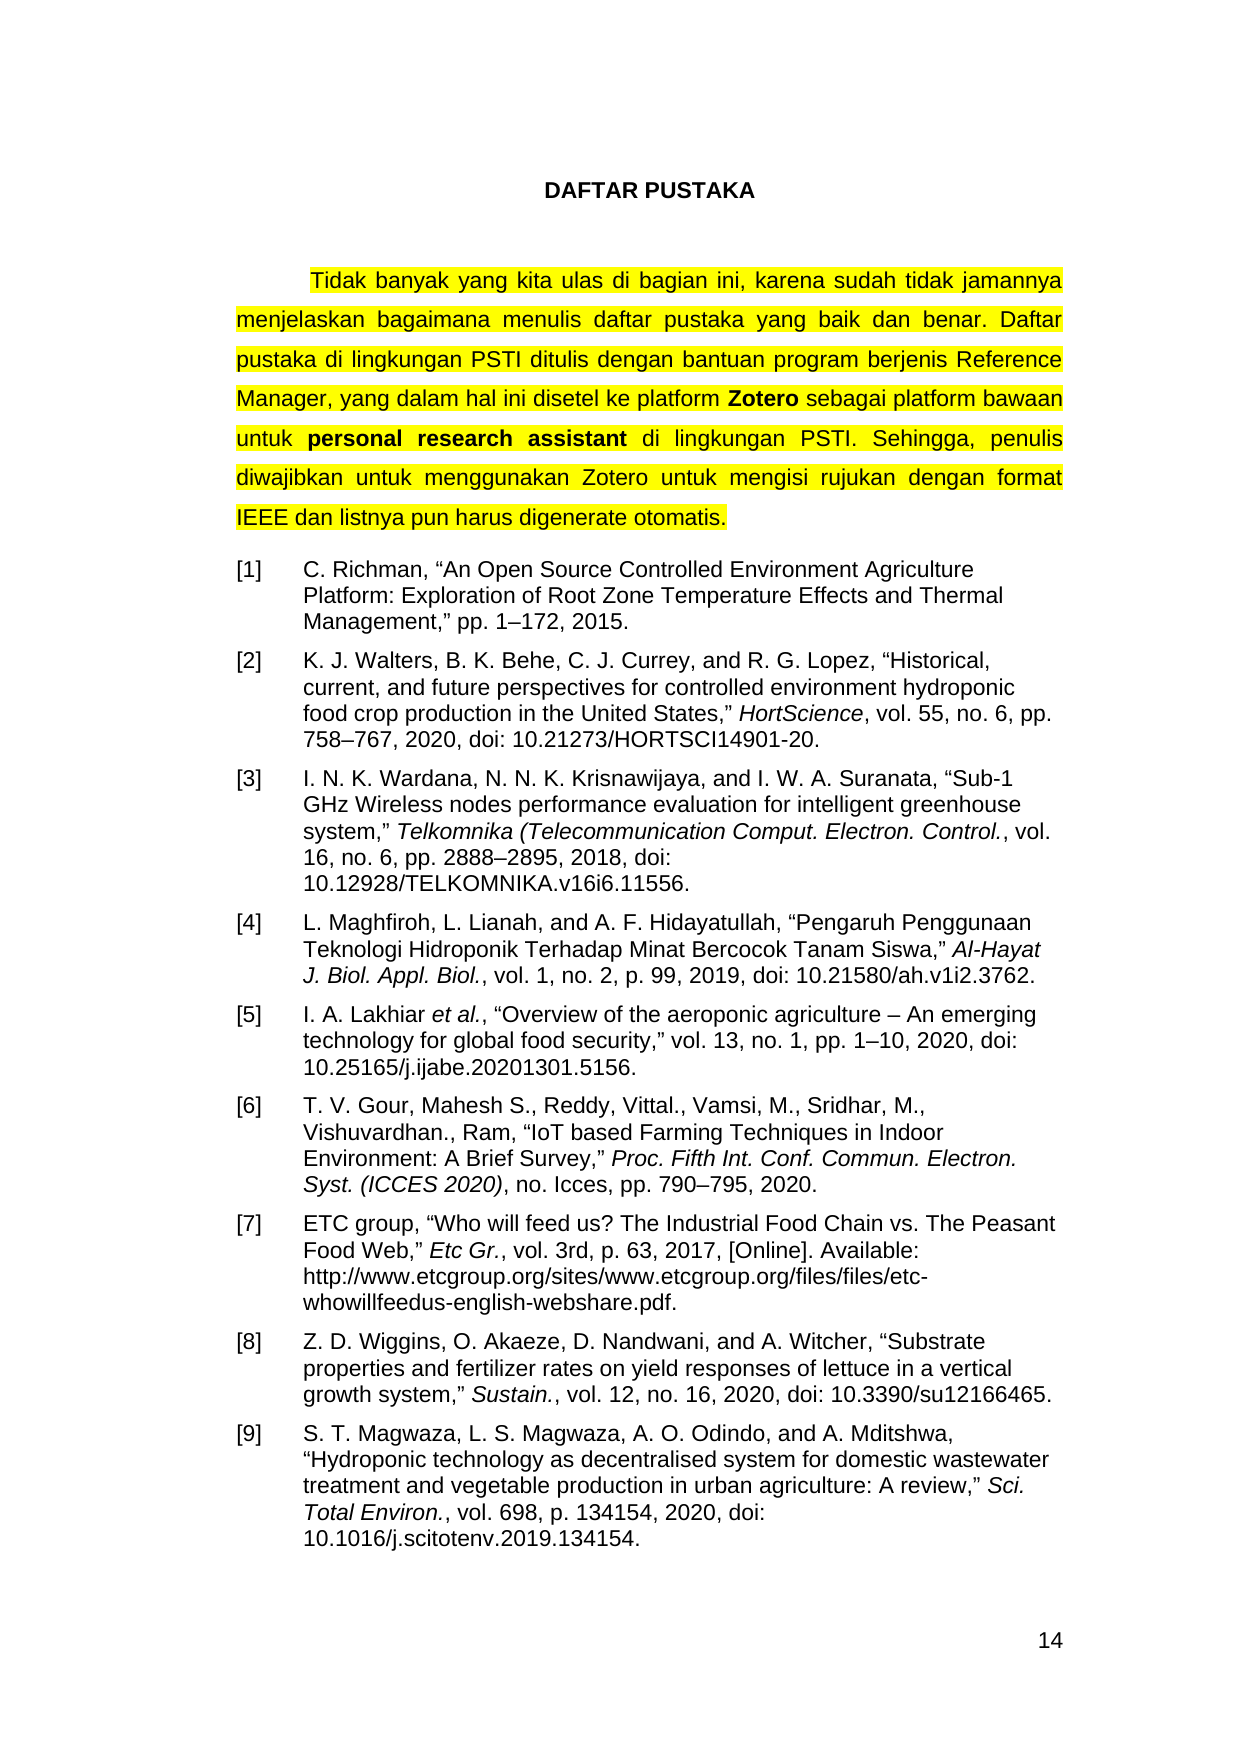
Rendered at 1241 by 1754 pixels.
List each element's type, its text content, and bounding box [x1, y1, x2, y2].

text [3] I. N. K. Wardana, N. N. K. Krisnawijaya, and I. W. A. Suranata, “Sub-1 GHz Wireless nodes performance evaluation for intelligent greenhouse system,” Telkomnika (Telecommunication Comput. Electron. Control., vol. 16, no. 6, pp. 2888–2895, 2018, doi: 10.12928/TELKOMNIKA.v16i6.11556. [236, 765, 1063, 897]
text [7] ETC group, “Who will feed us? The Industrial Food Chain vs. The Peasant Food Web,” Etc Gr., vol. 3rd, p. 63, 2017, [Online]. Available: http://www.etcgroup.org/sites/www.etcgroup.org/files/files/etc-whowillfeedus-english-webshare.pdf. [236, 1210, 1063, 1316]
text [1] C. Richman, “An Open Source Controlled Environment Agriculture Platform: Exploration of Root Zone Temperature Effects and Thermal Management,” pp. 1–172, 2015. [236, 556, 1063, 634]
text [4] L. Maghfiroh, L. Lianah, and A. F. Hidayatullah, “Pengaruh Penggunaan Teknologi Hidroponik Terhadap Minat Bercocok Tanam Siswa,” Al-Hayat J. Biol. Appl. Biol., vol. 1, no. 2, p. 99, 2019, doi: 10.21580/ah.v1i2.3762. [236, 909, 1063, 988]
subtitle DAFTAR PUSTAKA [236, 177, 1063, 203]
text [9] S. T. Magwaza, L. S. Magwaza, A. O. Odindo, and A. Mditshwa, “Hydroponic technology as decentralised system for domestic wastewater treatment and vegetable production in urban agriculture: A review,” Sci. Total Environ., vol. 698, p. 134154, 2020, doi: 10.1016/j.scitotenv.2019.134154. [236, 1420, 1063, 1552]
text [6] T. V. Gour, Mahesh S., Reddy, Vittal., Vamsi, M., Sridhar, M., Vishuvardhan., Ram, “IoT based Farming Techniques in Indoor Environment: A Brief Survey,” Proc. Fifth Int. Conf. Commun. Electron. Syst. (ICCES 2020), no. Icces, pp. 790–795, 2020. [236, 1092, 1063, 1198]
text [8] Z. D. Wiggins, O. Akaeze, D. Nandwani, and A. Witcher, “Substrate properties and fertilizer rates on yield responses of lettuce in a vertical growth system,” Sustain., vol. 12, no. 16, 2020, doi: 10.3390/su12166465. [236, 1328, 1063, 1407]
text [5] I. A. Lakhiar et al., “Overview of the aeroponic agriculture – An emerging technology for global food security,” vol. 13, no. 1, pp. 1–10, 2020, doi: 10.25165/j.ijabe.20201301.5156. [236, 1001, 1063, 1080]
text Tidak banyak yang kita ulas di bagian ini, karena sudah tidak jamannya menjelaskan bagaimana menulis daftar pustaka yang baik dan benar. Daftar pustaka di lingkungan PSTI ditulis dengan bantuan program berjenis Reference Manager, yang dalam hal ini disetel ke platform Zotero sebagai platform bawaan untuk personal research assistant di lingkungan PSTI. Sehingga, penulis diwajibkan untuk menggunakan Zotero untuk mengisi rujukan dengan format IEEE dan listnya pun harus digenerate otomatis. [236, 267, 1063, 530]
text [2] K. J. Walters, B. K. Behe, C. J. Currey, and R. G. Lopez, “Historical, current, and future perspectives for controlled environment hydroponic food crop production in the United States,” HortScience, vol. 55, no. 6, pp. 758–767, 2020, doi: 10.21273/HORTSCI14901-20. [236, 647, 1063, 752]
